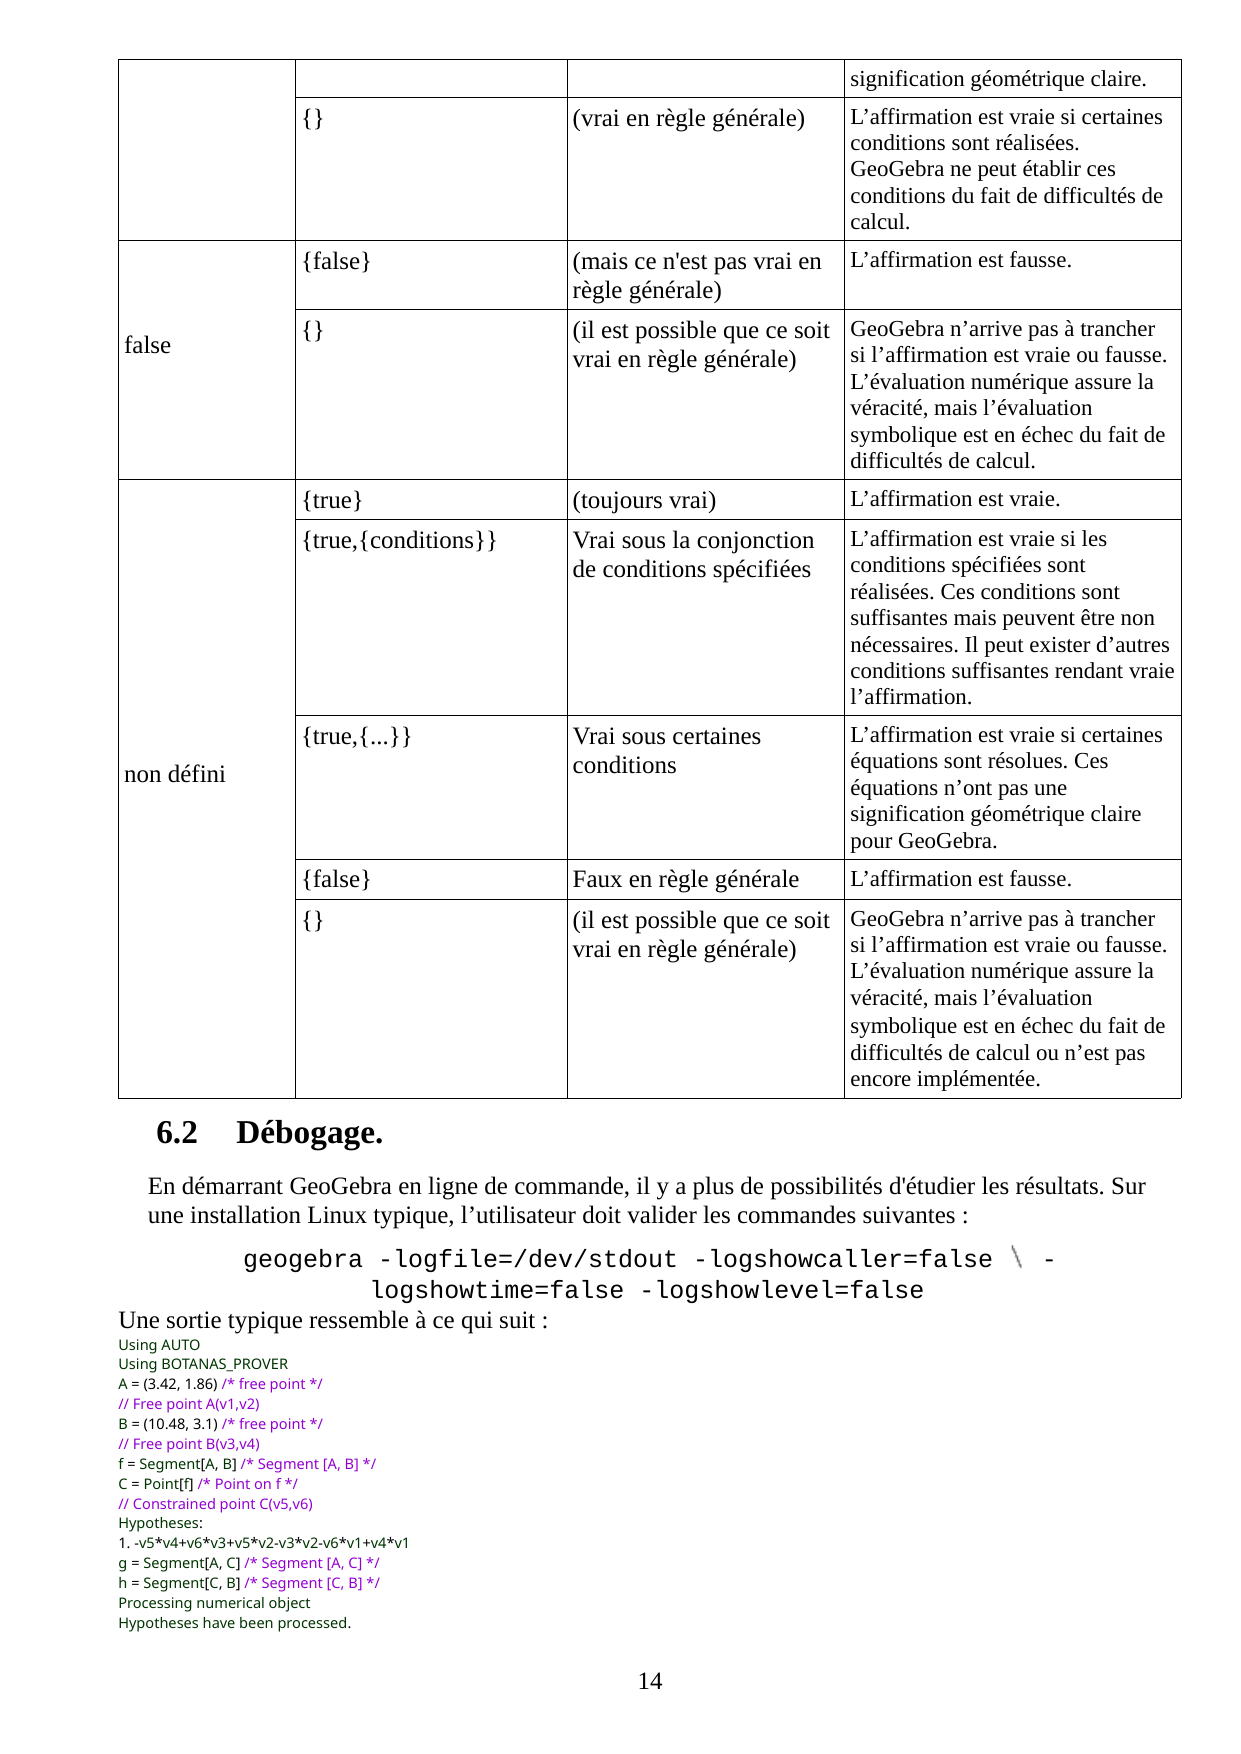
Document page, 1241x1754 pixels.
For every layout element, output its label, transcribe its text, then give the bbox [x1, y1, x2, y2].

table_cell {true,{...}} [296, 716, 567, 859]
text Une sortie typique ressemble à ce qui suit : [118, 1306, 1181, 1334]
table_cell L’affirmation est vraie si certaines conditions sont réalisées. GeoGebra ne peut établir ces conditions du fait de difficultés de calcul. [845, 98, 1181, 240]
table_cell (vrai en règle générale) [568, 98, 844, 240]
text Using AUTO [118, 1334, 1181, 1354]
table_cell (mais ce n'est pas vrai en règle générale) [568, 241, 844, 309]
table_cell [568, 60, 844, 97]
text C = Point[f] /* Point on f */ [118, 1473, 1181, 1493]
table_cell Faux en règle générale [568, 860, 844, 899]
table_cell (il est possible que ce soit vrai en règle générale) [568, 310, 844, 479]
table_cell non défini [119, 480, 295, 1097]
table_cell L’affirmation est vraie. [845, 480, 1181, 519]
table_cell {} [296, 310, 567, 479]
table_cell L’affirmation est vraie si certaines équations sont résolues. Ces équations n’ont pas une signification géométrique claire pour GeoGebra. [845, 716, 1181, 859]
table_cell {true,{conditions}} [296, 520, 567, 715]
text A = (3.42, 1.86) /* free point */ [118, 1374, 1181, 1394]
table_cell Vrai sous la conjonction de conditions spécifiées [568, 520, 844, 715]
text Processing numerical object [118, 1593, 1181, 1613]
table_cell (il est possible que ce soit vrai en règle générale) [568, 900, 844, 1097]
text 1. -v5*v4+v6*v3+v5*v2-v3*v2-v6*v1+v4*v1 [118, 1533, 1181, 1553]
table_cell signification géométrique claire. [845, 60, 1181, 97]
subtitle En démarrant GeoGebra en ligne de commande, il y a plus de possibilités d'étudier les résultats. Sur une installation Linux typique, l’utilisateur doit valider les commandes suivantes : [118, 1171, 1181, 1229]
text // Free point B(v3,v4) [118, 1434, 1181, 1454]
text g = Segment[A, C] /* Segment [A, C] */ [118, 1553, 1181, 1573]
table_cell L’affirmation est vraie si les conditions spécifiées sont réalisées. Ces conditions sont suffisantes mais peuvent être non nécessaires. Il peut exister d’autres conditions suffisantes rendant vraie l’affirmation. [845, 520, 1181, 715]
table_cell Vrai sous certaines conditions [568, 716, 844, 859]
text f = Segment[A, B] /* Segment [A, B] */ [118, 1454, 1181, 1473]
table_cell L’affirmation est fausse. [845, 860, 1181, 899]
table_cell [296, 60, 567, 97]
subtitle Débogage. [148, 1112, 1181, 1151]
picture [1007, 1241, 1027, 1274]
table_cell [119, 60, 295, 240]
text Hypotheses have been processed. [118, 1613, 1181, 1633]
text geogebra -logfile=/dev/stdout -logshowcaller=false -logshowtime=false -logshowlevel=false [118, 1241, 1181, 1306]
table_cell GeoGebra n’arrive pas à trancher si l’affirmation est vraie ou fausse. L’évaluation numérique assure la véracité, mais l’évaluation symbolique est en échec du fait de difficultés de calcul. [845, 310, 1181, 479]
text // Free point A(v1,v2) [118, 1394, 1181, 1414]
table_cell (toujours vrai) [568, 480, 844, 519]
text Using BOTANAS_PROVER [118, 1354, 1181, 1374]
text h = Segment[C, B] /* Segment [C, B] */ [118, 1573, 1181, 1593]
table_cell L’affirmation est fausse. [845, 241, 1181, 309]
table_cell {true} [296, 480, 567, 519]
text // Constrained point C(v5,v6) [118, 1493, 1181, 1513]
table_cell {false} [296, 241, 567, 309]
table_cell {false} [296, 860, 567, 899]
table_cell {} [296, 98, 567, 240]
table_cell {} [296, 900, 567, 1097]
table_cell GeoGebra n’arrive pas à trancher si l’affirmation est vraie ou fausse. L’évaluation numérique assure la véracité, mais l’évaluation symbolique est en échec du fait de difficultés de calcul ou n’est pas encore implémentée. [845, 900, 1181, 1097]
text B = (10.48, 3.1) /* free point */ [118, 1414, 1181, 1434]
table_cell false [119, 241, 295, 479]
text Hypotheses: [118, 1513, 1181, 1533]
